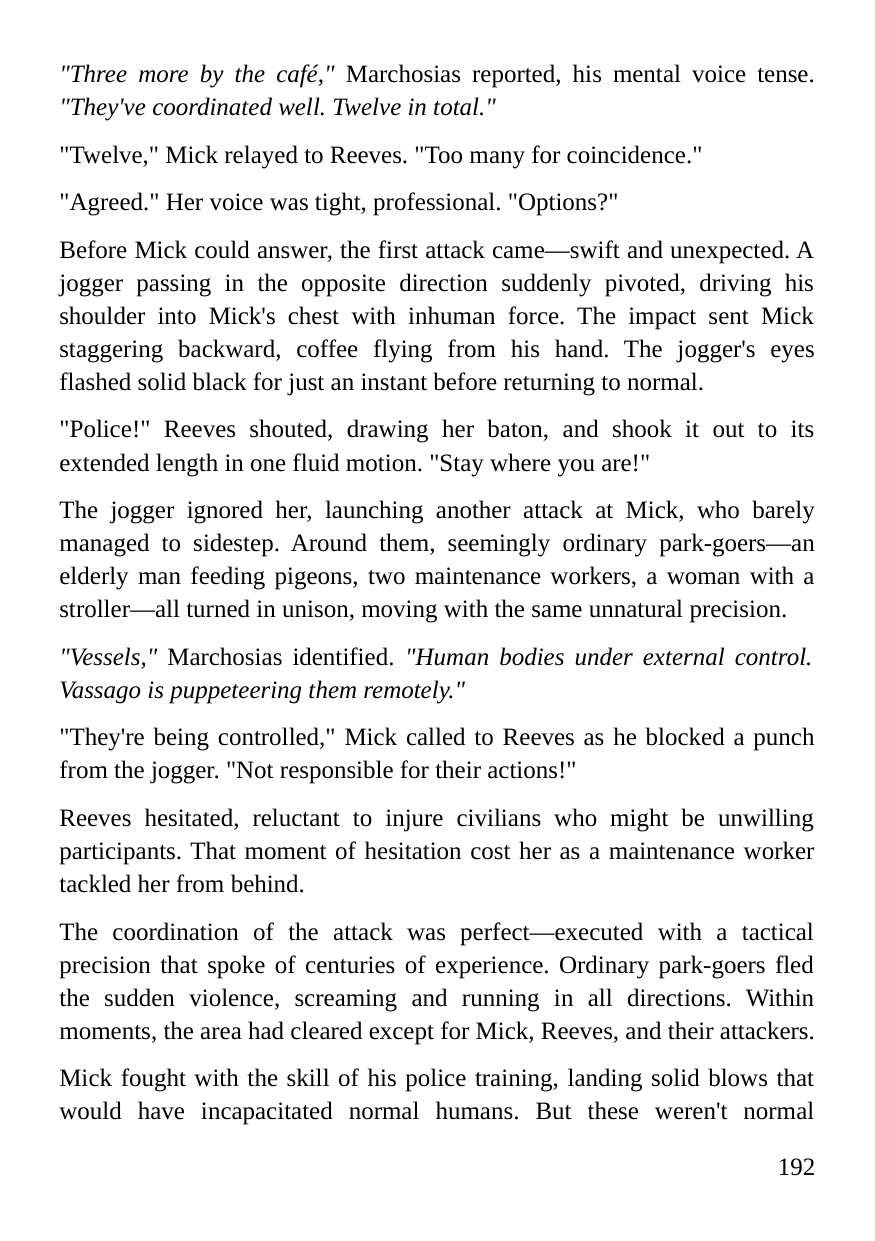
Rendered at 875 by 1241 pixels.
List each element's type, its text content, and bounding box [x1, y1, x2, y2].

text The coordination of the attack was perfect—executed with a tactical precision that spoke of centuries of experience. Ordinary park-goers fled the sudden violence, screaming and running in all directions. Within moments, the area had cleared except for Mick, Reeves, and their attackers. [59, 917, 815, 1044]
text "Police!" Reeves shouted, drawing her baton, and shook it out to its extended length in one fluid motion. "Stay where you are!" [59, 414, 815, 476]
text Before Mick could answer, the first attack came—swift and unexpected. A jogger passing in the opposite direction suddenly pivoted, driving his shoulder into Mick's chest with inhuman force. The impact sent Mick staggering backward, coffee flying from his hand. The jogger's eyes flashed solid black for just an instant before returning to normal. [59, 235, 815, 396]
text "Three more by the café," Marchosias reported, his mental voice tense. "They've coordinated well. Twelve in total." [59, 59, 815, 121]
text "Twelve," Mick relayed to Reeves. "Too many for coincidence." [59, 140, 815, 168]
text "Agreed." Her voice was tight, professional. "Options?" [59, 187, 815, 216]
text Mick fought with the skill of his police training, landing solid blows that would have incapacitated normal humans. But these weren't normal [59, 1063, 815, 1125]
text The jogger ignored her, launching another attack at Mick, who barely managed to sidestep. Around them, seemingly ordinary park-goers—an elderly man feeding pigeons, two maintenance workers, a woman with a stroller—all turned in unison, moving with the same unnatural precision. [59, 495, 815, 623]
text Reeves hesitated, reluctant to injure civilians who might be unwilling participants. That moment of hesitation cost her as a maintenance worker tackled her from behind. [59, 803, 815, 898]
text "They're being controlled," Mick called to Reeves as he blocked a punch from the jogger. "Not responsible for their actions!" [59, 722, 815, 784]
text "Vessels," Marchosias identified. "Human bodies under external control. Vassago is puppeteering them remotely." [59, 642, 815, 704]
